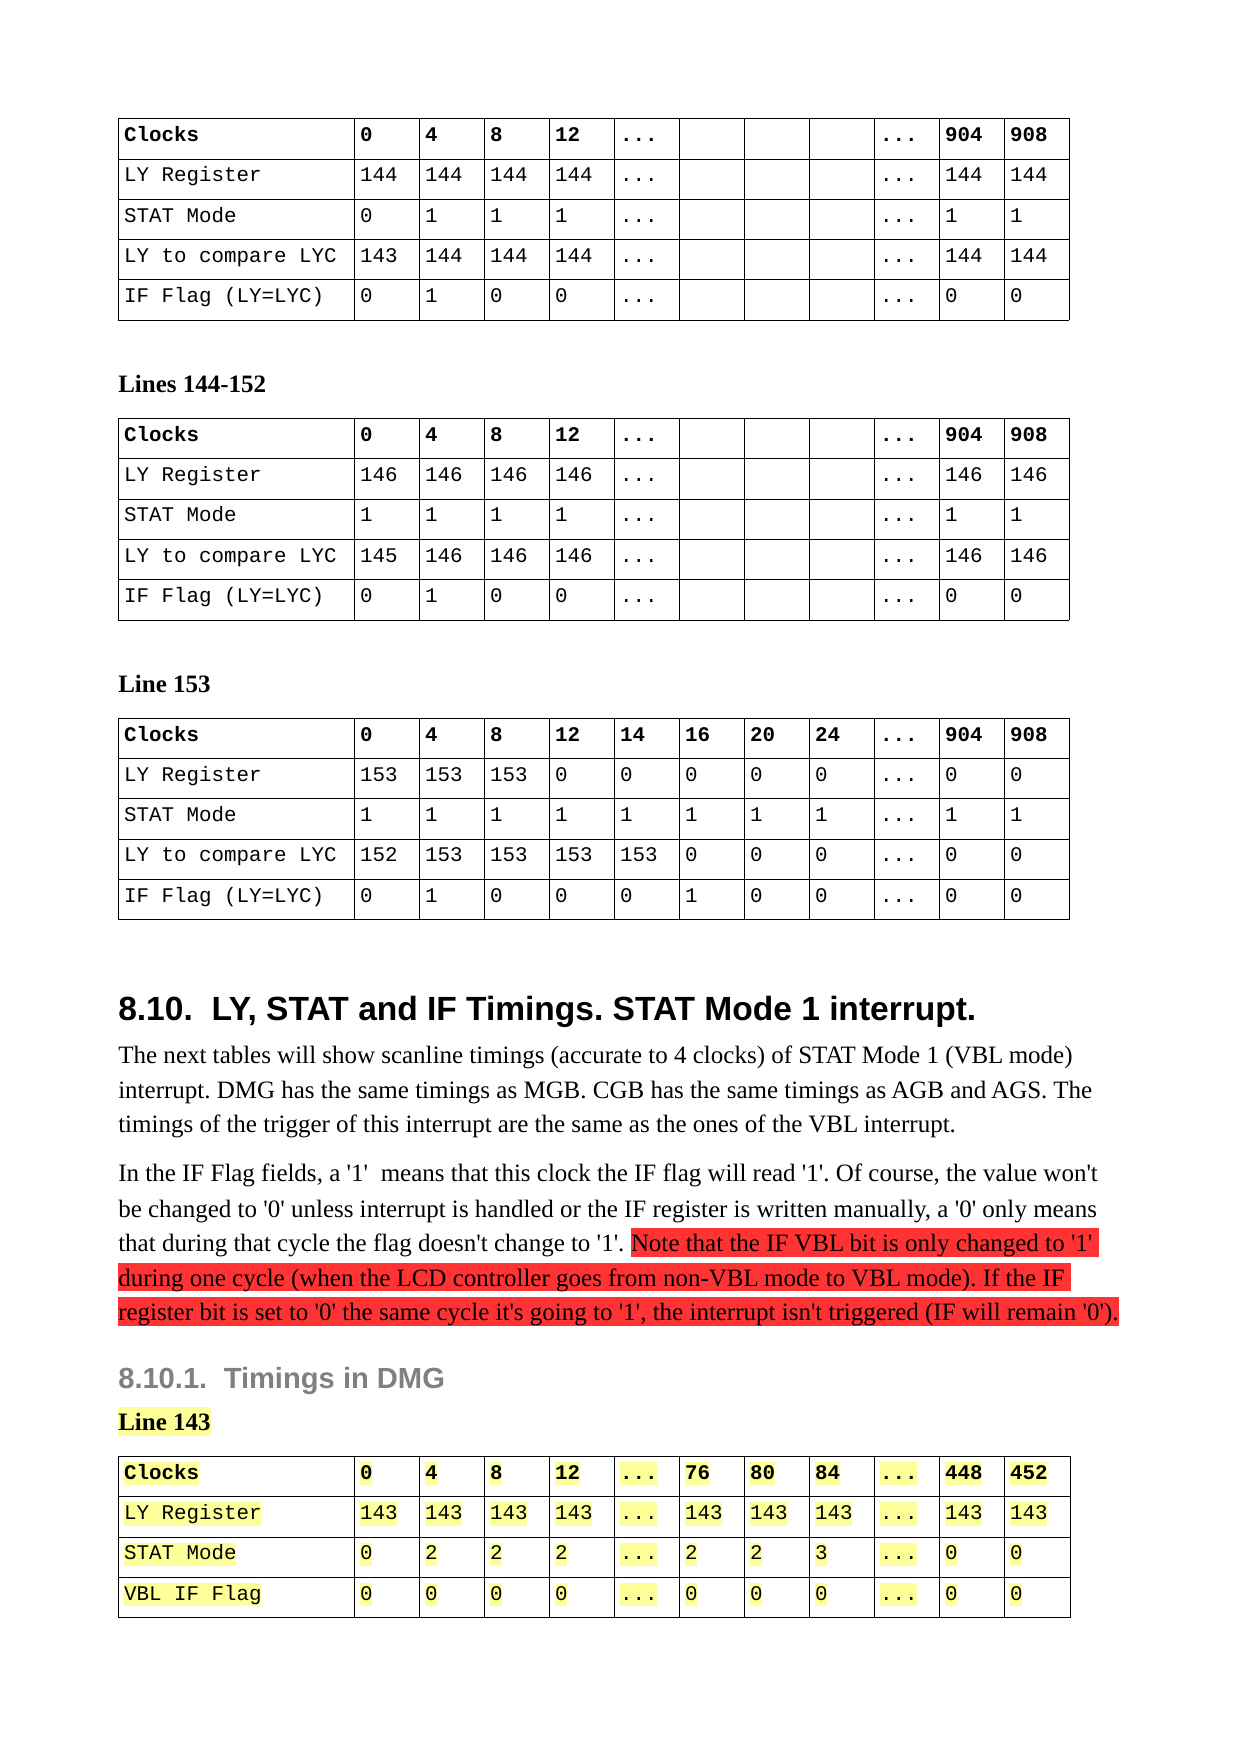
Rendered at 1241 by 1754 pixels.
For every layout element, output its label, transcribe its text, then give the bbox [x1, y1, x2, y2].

table_header 4 [420, 1457, 484, 1496]
table_cell 1 [420, 200, 484, 239]
table_cell 2 [485, 1538, 549, 1577]
table_header 4 [420, 719, 484, 758]
table_cell 146 [420, 459, 484, 498]
table_cell 0 [485, 880, 549, 919]
table_cell ... [615, 200, 679, 239]
table_cell LY Register [119, 160, 354, 199]
table_cell 0 [355, 200, 419, 239]
table_cell ... [875, 759, 939, 798]
table_cell 0 [1005, 1578, 1070, 1617]
table_header 12 [550, 1457, 614, 1496]
table_cell [680, 540, 744, 579]
table_cell [745, 540, 809, 579]
table_cell ... [875, 840, 939, 879]
table_cell [745, 459, 809, 498]
table_cell 0 [940, 759, 1004, 798]
table_cell 0 [355, 1578, 419, 1617]
table_header 0 [355, 719, 419, 758]
table_header ... [875, 119, 939, 158]
table_cell ... [615, 1538, 679, 1577]
table_cell [810, 280, 874, 320]
table_cell 0 [940, 280, 1004, 320]
table_cell 0 [615, 759, 679, 798]
table_cell [680, 200, 744, 239]
table_cell ... [615, 540, 679, 579]
table_cell 0 [550, 880, 614, 919]
table_header [810, 419, 874, 458]
table_cell 1 [355, 500, 419, 539]
table_header 12 [550, 119, 614, 158]
table_cell 146 [940, 540, 1004, 579]
table_cell 143 [355, 1497, 419, 1537]
table_cell 146 [420, 540, 484, 579]
table_cell 0 [485, 280, 549, 320]
table_cell 0 [550, 280, 614, 320]
table_cell 0 [615, 880, 679, 919]
table_cell [810, 200, 874, 239]
table_cell 0 [550, 580, 614, 619]
table_cell 1 [485, 500, 549, 539]
table_cell 1 [420, 500, 484, 539]
table_cell 146 [1005, 540, 1069, 579]
table_header 904 [940, 119, 1004, 158]
table_cell 0 [745, 880, 809, 919]
table_cell 0 [810, 880, 874, 919]
table_cell 0 [485, 580, 549, 619]
table_cell ... [615, 500, 679, 539]
table_header Clocks [119, 1457, 354, 1496]
table_cell 1 [680, 799, 744, 839]
table_cell 0 [680, 1578, 744, 1617]
table_header Clocks [119, 419, 354, 458]
table_cell 146 [355, 459, 419, 498]
table_cell 0 [680, 759, 744, 798]
text Line 153 [118, 669, 1122, 697]
table_cell 143 [550, 1497, 614, 1537]
table_cell LY Register [119, 459, 354, 498]
table_cell 0 [550, 759, 614, 798]
table_header ... [875, 719, 939, 758]
table_header 24 [810, 719, 874, 758]
table_cell ... [875, 240, 939, 279]
table_cell [745, 580, 809, 619]
table_cell 144 [940, 240, 1004, 279]
table_cell 1 [485, 799, 549, 839]
table_header 76 [680, 1457, 744, 1496]
table_cell 0 [1005, 840, 1069, 879]
table_cell 0 [745, 840, 809, 879]
table_cell 146 [550, 540, 614, 579]
subtitle LY, STAT and IF Timings. STAT Mode 1 interrupt. [118, 989, 1122, 1028]
table_cell 144 [485, 240, 549, 279]
text Lines 144-152 [118, 369, 1122, 398]
table_cell 0 [355, 580, 419, 619]
table_cell 143 [745, 1497, 809, 1537]
table_cell ... [875, 1578, 939, 1617]
table_cell 0 [1005, 580, 1069, 619]
table_header ... [615, 419, 679, 458]
table_cell LY to compare LYC [119, 540, 354, 579]
table_cell ... [875, 1538, 939, 1577]
table_cell 143 [355, 240, 419, 279]
table_cell [745, 160, 809, 199]
table_cell LY Register [119, 1497, 354, 1537]
table_cell 0 [940, 880, 1004, 919]
table_cell 1 [940, 500, 1004, 539]
table_cell 1 [550, 200, 614, 239]
table_cell 0 [810, 840, 874, 879]
table_header Clocks [119, 719, 354, 758]
table_cell 0 [550, 1578, 614, 1617]
table_header Clocks [119, 119, 354, 158]
table_cell ... [615, 160, 679, 199]
table_cell 1 [420, 280, 484, 320]
table_cell 146 [485, 540, 549, 579]
table_header [745, 119, 809, 158]
table_cell ... [875, 500, 939, 539]
table_cell 144 [1005, 160, 1069, 199]
table_cell IF Flag (LY=LYC) [119, 880, 354, 919]
table_cell STAT Mode [119, 799, 354, 839]
table_header [680, 419, 744, 458]
table_cell [745, 240, 809, 279]
table_cell [810, 459, 874, 498]
table_header 8 [485, 119, 549, 158]
table_cell 0 [680, 840, 744, 879]
table_cell ... [875, 459, 939, 498]
table_cell 1 [420, 799, 484, 839]
table_header 452 [1005, 1457, 1070, 1496]
table_cell 1 [680, 880, 744, 919]
table_cell [810, 580, 874, 619]
table_cell ... [875, 580, 939, 619]
table_header [810, 119, 874, 158]
table_cell ... [875, 880, 939, 919]
table_cell 153 [420, 759, 484, 798]
table_cell 1 [940, 799, 1004, 839]
table_cell ... [615, 459, 679, 498]
table_cell [680, 160, 744, 199]
table_header ... [615, 119, 679, 158]
table_cell 146 [485, 459, 549, 498]
table_header 80 [745, 1457, 809, 1496]
table_cell 0 [1005, 759, 1069, 798]
table_cell [680, 459, 744, 498]
table_cell 144 [420, 160, 484, 199]
table_cell 153 [485, 840, 549, 879]
table_cell STAT Mode [119, 500, 354, 539]
table_cell 1 [1005, 799, 1069, 839]
table_header 0 [355, 419, 419, 458]
table_cell 0 [940, 840, 1004, 879]
table_cell IF Flag (LY=LYC) [119, 280, 354, 320]
table_cell 0 [1005, 280, 1069, 320]
table_cell 1 [745, 799, 809, 839]
table_cell [680, 240, 744, 279]
table_cell 1 [420, 880, 484, 919]
table_cell 144 [940, 160, 1004, 199]
table_cell VBL IF Flag [119, 1578, 354, 1617]
table_cell STAT Mode [119, 1538, 354, 1577]
table_cell 143 [680, 1497, 744, 1537]
table_cell 144 [550, 240, 614, 279]
table_cell ... [615, 1497, 679, 1537]
table_cell [680, 280, 744, 320]
table_cell [745, 200, 809, 239]
table_cell 143 [940, 1497, 1004, 1537]
table_cell 1 [615, 799, 679, 839]
table_header 12 [550, 419, 614, 458]
table_header 8 [485, 719, 549, 758]
table_header 14 [615, 719, 679, 758]
table_cell 146 [940, 459, 1004, 498]
table_header 20 [745, 719, 809, 758]
table_cell 0 [940, 580, 1004, 619]
table_header 16 [680, 719, 744, 758]
table_cell 152 [355, 840, 419, 879]
table_cell 3 [810, 1538, 874, 1577]
table_cell 1 [1005, 500, 1069, 539]
table_cell [680, 500, 744, 539]
table_cell 1 [355, 799, 419, 839]
table_cell 1 [485, 200, 549, 239]
table_cell ... [875, 799, 939, 839]
table_cell 146 [550, 459, 614, 498]
table_header 904 [940, 419, 1004, 458]
table_cell 153 [485, 759, 549, 798]
table_cell LY to compare LYC [119, 240, 354, 279]
table_cell 145 [355, 540, 419, 579]
table_header 908 [1005, 719, 1069, 758]
text The next tables will show scanline timings (accurate to 4 clocks) of STAT Mode 1 (VBL mode) interrupt. DMG has the same timings as MGB. CGB has the same timings as AGB and AGS. The timings of the trigger of this interrupt are the same as the ones of the VBL interrupt. [118, 1040, 1122, 1138]
table_cell 0 [355, 1538, 419, 1577]
table_header [680, 119, 744, 158]
table_cell 0 [745, 759, 809, 798]
table_header [745, 419, 809, 458]
table_cell 0 [1005, 1538, 1070, 1577]
table_cell ... [875, 1497, 939, 1537]
table_cell 0 [810, 1578, 874, 1617]
text In the IF Flag fields, a '1' means that this clock the IF flag will read '1'. Of course, the value won't be changed to '0' unless interrupt is handled or the IF register is written manually, a '0' only means that during that cycle the flag doesn't change to '1'. Note that the IF VBL bit is only changed to '1' during one cycle (when the LCD controller goes from non-VBL mode to VBL mode). If the IF register bit is set to '0' the same cycle it's going to '1', the interrupt isn't triggered (IF will remain '0'). [118, 1158, 1122, 1326]
table_cell [810, 160, 874, 199]
table_cell 0 [355, 880, 419, 919]
table_cell 2 [550, 1538, 614, 1577]
table_cell ... [875, 160, 939, 199]
table_header 908 [1005, 119, 1069, 158]
table_cell ... [615, 1578, 679, 1617]
table_cell 153 [420, 840, 484, 879]
table_cell 0 [420, 1578, 484, 1617]
table_cell 144 [550, 160, 614, 199]
table_cell STAT Mode [119, 200, 354, 239]
table_cell ... [875, 280, 939, 320]
text Line 143 [118, 1407, 1122, 1436]
table_header 8 [485, 419, 549, 458]
table_cell 0 [940, 1578, 1004, 1617]
table_cell 1 [550, 799, 614, 839]
table_cell 1 [1005, 200, 1069, 239]
table_cell [810, 500, 874, 539]
table_cell 143 [485, 1497, 549, 1537]
table_header 0 [355, 1457, 419, 1496]
table_cell 1 [810, 799, 874, 839]
table_cell [745, 280, 809, 320]
table_cell ... [875, 540, 939, 579]
table_header 4 [420, 419, 484, 458]
table_cell LY Register [119, 759, 354, 798]
table_cell 2 [680, 1538, 744, 1577]
table_cell 0 [745, 1578, 809, 1617]
table_cell [810, 240, 874, 279]
table_cell 153 [355, 759, 419, 798]
table_cell 0 [810, 759, 874, 798]
table_cell 146 [1005, 459, 1069, 498]
table_header 4 [420, 119, 484, 158]
table_header 908 [1005, 419, 1069, 458]
table_cell LY to compare LYC [119, 840, 354, 879]
table_cell [680, 580, 744, 619]
table_cell 144 [420, 240, 484, 279]
table_cell [810, 540, 874, 579]
table_cell 144 [1005, 240, 1069, 279]
table_cell 153 [615, 840, 679, 879]
table_cell ... [875, 200, 939, 239]
table_header 448 [940, 1457, 1004, 1496]
table_cell 143 [420, 1497, 484, 1537]
table_cell 0 [485, 1578, 549, 1617]
table_cell ... [615, 240, 679, 279]
table_cell 144 [485, 160, 549, 199]
table_cell 0 [1005, 880, 1069, 919]
table_cell 153 [550, 840, 614, 879]
table_header ... [615, 1457, 679, 1496]
table_cell 1 [940, 200, 1004, 239]
table_cell 2 [420, 1538, 484, 1577]
table_cell [745, 500, 809, 539]
table_cell 143 [810, 1497, 874, 1537]
table_cell IF Flag (LY=LYC) [119, 580, 354, 619]
table_header ... [875, 1457, 939, 1496]
table_header 84 [810, 1457, 874, 1496]
table_cell 143 [1005, 1497, 1070, 1537]
table_cell 144 [355, 160, 419, 199]
table_header 904 [940, 719, 1004, 758]
table_header 0 [355, 119, 419, 158]
table_cell 2 [745, 1538, 809, 1577]
table_cell 1 [420, 580, 484, 619]
table_cell 1 [550, 500, 614, 539]
table_header ... [875, 419, 939, 458]
table_cell 0 [355, 280, 419, 320]
table_header 8 [485, 1457, 549, 1496]
table_cell 0 [940, 1538, 1004, 1577]
table_header 12 [550, 719, 614, 758]
subtitle Timings in DMG [118, 1361, 1122, 1394]
table_cell ... [615, 280, 679, 320]
table_cell ... [615, 580, 679, 619]
